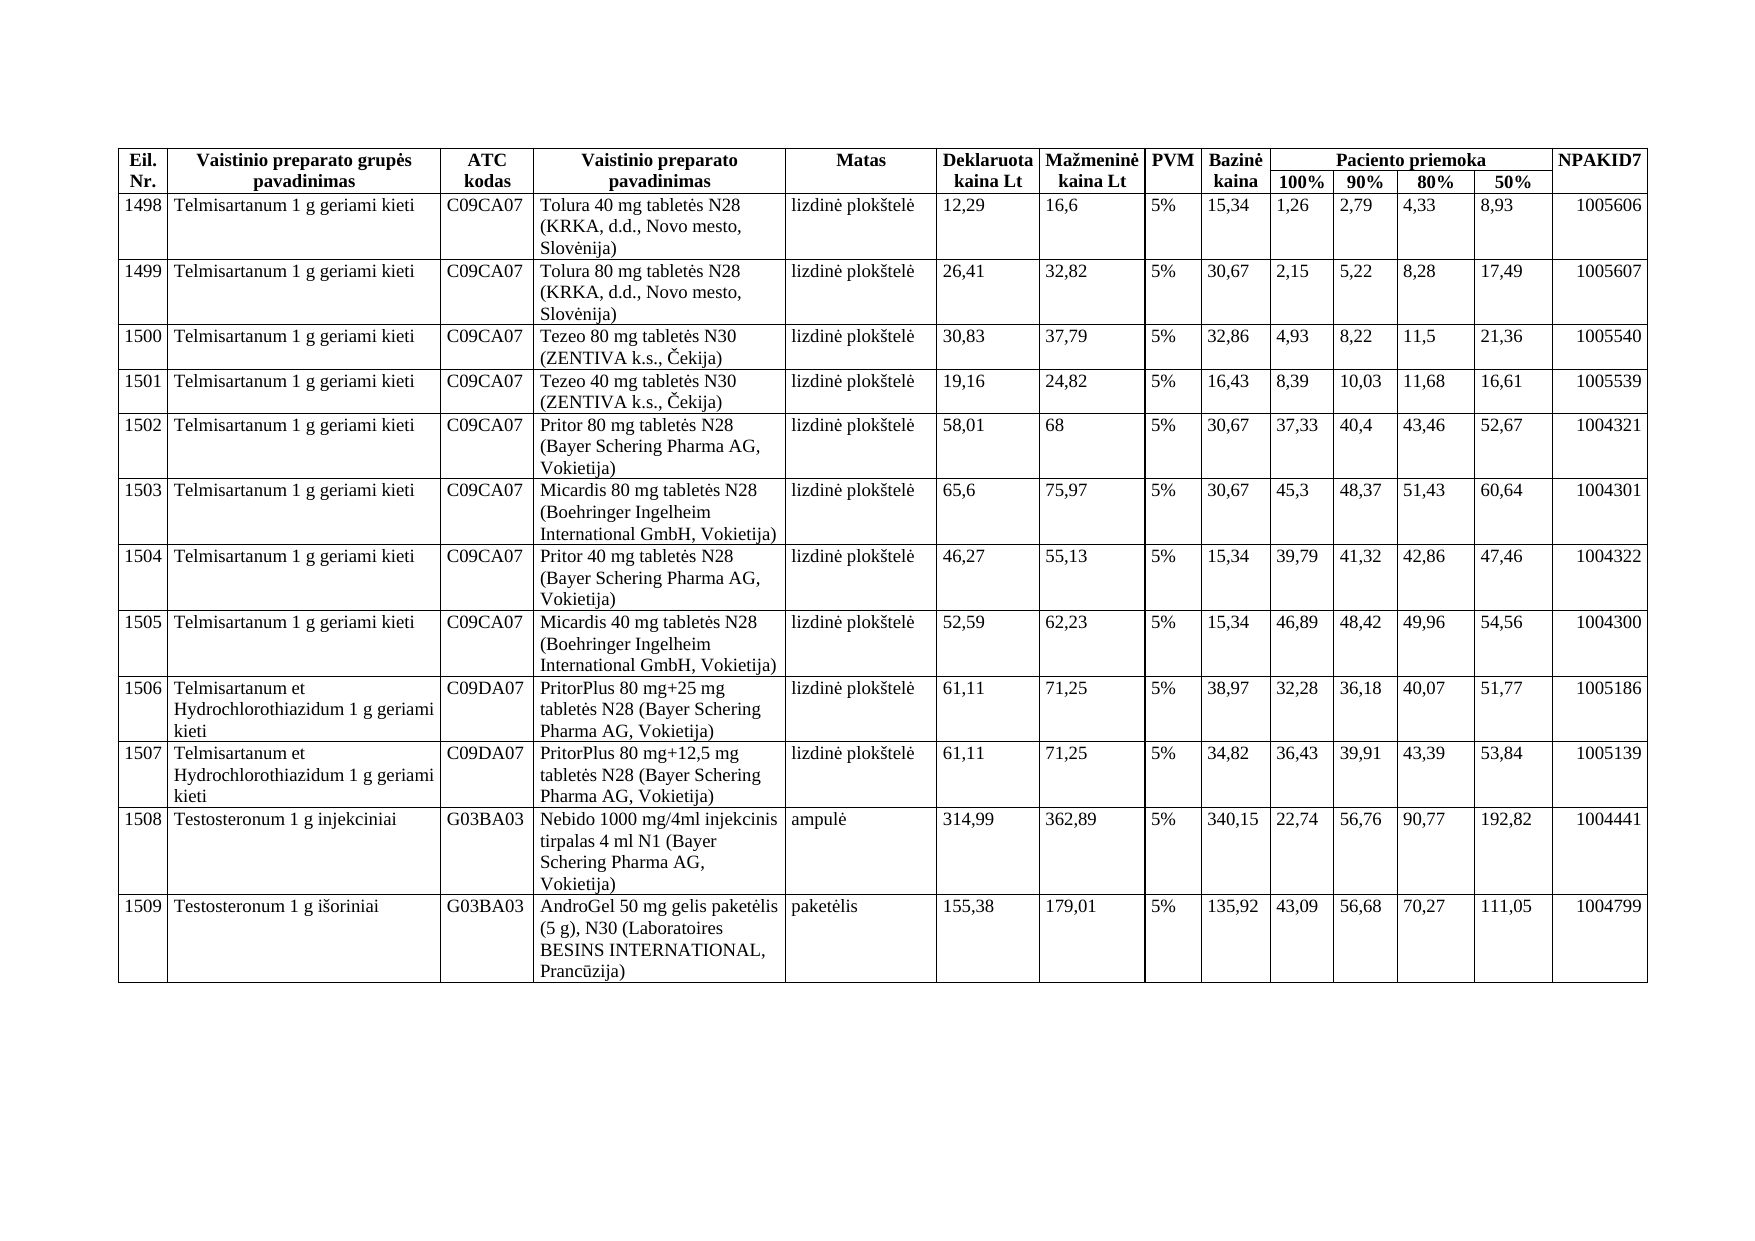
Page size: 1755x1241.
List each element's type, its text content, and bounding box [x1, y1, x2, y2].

table_cell 53,84 [1475, 742, 1552, 807]
table_cell 40,4 [1334, 414, 1397, 478]
table_cell 1504 [119, 545, 167, 610]
table_cell 1004321 [1553, 414, 1647, 478]
table_cell 68 [1040, 414, 1144, 478]
table_cell C09CA07 [441, 545, 533, 610]
table_cell 30,67 [1202, 260, 1270, 324]
table_cell lizdinė plokštelė [786, 370, 936, 413]
table_header Vaistinio preparato grupės pavadinimas [168, 149, 440, 193]
table_header NPAKID7 [1553, 149, 1647, 193]
table_cell Telmisartanum 1 g geriami kieti [168, 545, 440, 610]
table_cell 61,11 [937, 677, 1039, 741]
table_cell Nebido 1000 mg/4ml injekcinis tirpalas 4 ml N1 (Bayer Schering Pharma AG, Vokietija) [534, 808, 785, 894]
table_cell 65,6 [937, 479, 1039, 544]
table_cell C09DA07 [441, 677, 533, 741]
table_cell 8,28 [1398, 260, 1474, 324]
table_cell 5% [1146, 677, 1201, 741]
table_cell 1507 [119, 742, 167, 807]
table_cell 2,79 [1334, 194, 1397, 258]
table_cell PritorPlus 80 mg+25 mg tabletės N28 (Bayer Schering Pharma AG, Vokietija) [534, 677, 785, 741]
table_cell C09CA07 [441, 194, 533, 258]
table_cell 32,28 [1271, 677, 1333, 741]
table_cell 34,82 [1202, 742, 1270, 807]
table_cell 16,6 [1040, 194, 1144, 258]
table_cell 11,68 [1398, 370, 1474, 413]
table_cell 10,03 [1334, 370, 1397, 413]
table_cell 5% [1146, 895, 1201, 982]
table_cell 55,13 [1040, 545, 1144, 610]
table_cell 1004301 [1553, 479, 1647, 544]
table_cell 41,32 [1334, 545, 1397, 610]
table_cell 111,05 [1475, 895, 1552, 982]
table_cell 4,93 [1271, 325, 1333, 368]
table_cell 5% [1146, 194, 1201, 258]
table_cell Telmisartanum et Hydrochlorothiazidum 1 g geriami kieti [168, 677, 440, 741]
table_cell lizdinė plokštelė [786, 479, 936, 544]
table_cell 30,83 [937, 325, 1039, 368]
table_cell 16,43 [1202, 370, 1270, 413]
table_cell 71,25 [1040, 742, 1144, 807]
table_cell lizdinė plokštelė [786, 677, 936, 741]
table_cell 1499 [119, 260, 167, 324]
table_cell Pritor 80 mg tabletės N28 (Bayer Schering Pharma AG, Vokietija) [534, 414, 785, 478]
table_cell lizdinė plokštelė [786, 414, 936, 478]
table_cell Tolura 80 mg tabletės N28 (KRKA, d.d., Novo mesto, Slovėnija) [534, 260, 785, 324]
table_cell 155,38 [937, 895, 1039, 982]
table_header ATC kodas [441, 149, 533, 193]
table_cell C09CA07 [441, 325, 533, 368]
table_cell 12,29 [937, 194, 1039, 258]
table_cell 56,68 [1334, 895, 1397, 982]
table_cell 90% [1334, 171, 1397, 193]
table_cell 42,86 [1398, 545, 1474, 610]
table_cell 1004441 [1553, 808, 1647, 894]
table_cell 54,56 [1475, 611, 1552, 676]
table_cell 1506 [119, 677, 167, 741]
table_cell 4,33 [1398, 194, 1474, 258]
table_cell 75,97 [1040, 479, 1144, 544]
table_cell 5% [1146, 414, 1201, 478]
table_cell lizdinė plokštelė [786, 194, 936, 258]
table_cell 50% [1475, 171, 1552, 193]
table_cell 49,96 [1398, 611, 1474, 676]
table_cell 8,39 [1271, 370, 1333, 413]
table_cell 38,97 [1202, 677, 1270, 741]
table_cell AndroGel 50 mg gelis paketėlis (5 g), N30 (Laboratoires BESINS INTERNATIONAL, Prancūzija) [534, 895, 785, 982]
table_cell 8,22 [1334, 325, 1397, 368]
table_header Bazinė kaina Lt [1202, 149, 1270, 193]
table_cell Tezeo 40 mg tabletės N30 (ZENTIVA k.s., Čekija) [534, 370, 785, 413]
table_cell 2,15 [1271, 260, 1333, 324]
table_header Deklaruota kaina Lt [937, 149, 1039, 193]
table_cell 1005540 [1553, 325, 1647, 368]
table_cell Telmisartanum 1 g geriami kieti [168, 194, 440, 258]
table_cell 1005139 [1553, 742, 1647, 807]
table_cell 5,22 [1334, 260, 1397, 324]
table_cell 15,34 [1202, 611, 1270, 676]
table_cell lizdinė plokštelė [786, 545, 936, 610]
table_cell lizdinė plokštelė [786, 325, 936, 368]
table_cell G03BA03 [441, 808, 533, 894]
table_cell 70,27 [1398, 895, 1474, 982]
table_cell 36,43 [1271, 742, 1333, 807]
table_cell Telmisartanum 1 g geriami kieti [168, 370, 440, 413]
table_cell 5% [1146, 260, 1201, 324]
table_cell Telmisartanum 1 g geriami kieti [168, 414, 440, 478]
table_cell 5% [1146, 479, 1201, 544]
table_cell ampulė [786, 808, 936, 894]
table_header Vaistinio preparato pavadinimas [534, 149, 785, 193]
table_cell 47,46 [1475, 545, 1552, 610]
table_header Paciento priemoka [1271, 149, 1552, 170]
table_cell 30,67 [1202, 479, 1270, 544]
table_cell C09CA07 [441, 611, 533, 676]
table_header Eil. Nr. [119, 149, 167, 193]
table_cell Telmisartanum 1 g geriami kieti [168, 260, 440, 324]
table_cell 5% [1146, 808, 1201, 894]
table_cell 48,37 [1334, 479, 1397, 544]
table_cell 24,82 [1040, 370, 1144, 413]
table_cell 5% [1146, 370, 1201, 413]
table_cell C09DA07 [441, 742, 533, 807]
table_cell 1501 [119, 370, 167, 413]
table_cell 36,18 [1334, 677, 1397, 741]
table_cell Telmisartanum 1 g geriami kieti [168, 325, 440, 368]
table_cell 1004300 [1553, 611, 1647, 676]
table_cell 46,89 [1271, 611, 1333, 676]
table_cell 39,91 [1334, 742, 1397, 807]
table_cell 179,01 [1040, 895, 1144, 982]
table_cell 1498 [119, 194, 167, 258]
table_cell 22,74 [1271, 808, 1333, 894]
table_cell 1004799 [1553, 895, 1647, 982]
table_cell Telmisartanum 1 g geriami kieti [168, 479, 440, 544]
table_cell 362,89 [1040, 808, 1144, 894]
table_cell 19,16 [937, 370, 1039, 413]
table_cell 52,67 [1475, 414, 1552, 478]
table_cell Tolura 40 mg tabletės N28 (KRKA, d.d., Novo mesto, Slovėnija) [534, 194, 785, 258]
table_cell 5% [1146, 325, 1201, 368]
table_cell 1509 [119, 895, 167, 982]
table_cell 40,07 [1398, 677, 1474, 741]
table_cell 1505 [119, 611, 167, 676]
table_cell C09CA07 [441, 370, 533, 413]
table_cell 60,64 [1475, 479, 1552, 544]
table_cell 43,46 [1398, 414, 1474, 478]
table_cell 43,39 [1398, 742, 1474, 807]
table_cell 21,36 [1475, 325, 1552, 368]
table_header Mažmeninė kaina Lt [1040, 149, 1144, 193]
table_cell Micardis 80 mg tabletės N28 (Boehringer Ingelheim International GmbH, Vokietija) [534, 479, 785, 544]
table_cell C09CA07 [441, 414, 533, 478]
table_cell 48,42 [1334, 611, 1397, 676]
table_cell 80% [1398, 171, 1474, 193]
table_cell 1503 [119, 479, 167, 544]
table_cell C09CA07 [441, 260, 533, 324]
table_cell 100% [1271, 171, 1333, 193]
table_cell lizdinė plokštelė [786, 260, 936, 324]
table_cell 17,49 [1475, 260, 1552, 324]
table_cell 1500 [119, 325, 167, 368]
table_cell 1005607 [1553, 260, 1647, 324]
table_cell C09CA07 [441, 479, 533, 544]
table_cell 45,3 [1271, 479, 1333, 544]
table_cell PritorPlus 80 mg+12,5 mg tabletės N28 (Bayer Schering Pharma AG, Vokietija) [534, 742, 785, 807]
table_cell 32,82 [1040, 260, 1144, 324]
table_cell 1005186 [1553, 677, 1647, 741]
table_cell Pritor 40 mg tabletės N28 (Bayer Schering Pharma AG, Vokietija) [534, 545, 785, 610]
table_cell 90,77 [1398, 808, 1474, 894]
table_cell lizdinė plokštelė [786, 611, 936, 676]
table_cell G03BA03 [441, 895, 533, 982]
table_cell 314,99 [937, 808, 1039, 894]
table_cell Tezeo 80 mg tabletės N30 (ZENTIVA k.s., Čekija) [534, 325, 785, 368]
table_cell 43,09 [1271, 895, 1333, 982]
table_cell paketėlis [786, 895, 936, 982]
table_cell lizdinė plokštelė [786, 742, 936, 807]
table_cell 52,59 [937, 611, 1039, 676]
table_cell 51,43 [1398, 479, 1474, 544]
table_cell 1502 [119, 414, 167, 478]
table_cell Telmisartanum 1 g geriami kieti [168, 611, 440, 676]
table_cell 15,34 [1202, 545, 1270, 610]
table_cell 61,11 [937, 742, 1039, 807]
table_cell 1004322 [1553, 545, 1647, 610]
table_cell 1005606 [1553, 194, 1647, 258]
table_cell 11,5 [1398, 325, 1474, 368]
table_cell 192,82 [1475, 808, 1552, 894]
table_cell 56,76 [1334, 808, 1397, 894]
table_cell 37,79 [1040, 325, 1144, 368]
table_cell Testosteronum 1 g injekciniai [168, 808, 440, 894]
table_cell 16,61 [1475, 370, 1552, 413]
table_cell 26,41 [937, 260, 1039, 324]
table_cell 15,34 [1202, 194, 1270, 258]
table_header Matas [786, 149, 936, 193]
table_cell 58,01 [937, 414, 1039, 478]
table_cell 39,79 [1271, 545, 1333, 610]
table_cell 51,77 [1475, 677, 1552, 741]
table_cell 340,15 [1202, 808, 1270, 894]
table_cell 1508 [119, 808, 167, 894]
table_cell 8,93 [1475, 194, 1552, 258]
table_cell 37,33 [1271, 414, 1333, 478]
table_cell 1,26 [1271, 194, 1333, 258]
table_cell 135,92 [1202, 895, 1270, 982]
table_cell Telmisartanum et Hydrochlorothiazidum 1 g geriami kieti [168, 742, 440, 807]
table_cell Micardis 40 mg tabletės N28 (Boehringer Ingelheim International GmbH, Vokietija) [534, 611, 785, 676]
table_cell 32,86 [1202, 325, 1270, 368]
table_cell 5% [1146, 611, 1201, 676]
table_cell 62,23 [1040, 611, 1144, 676]
table_cell 5% [1146, 742, 1201, 807]
table_cell 5% [1146, 545, 1201, 610]
table_cell Testosteronum 1 g išoriniai [168, 895, 440, 982]
table_cell 71,25 [1040, 677, 1144, 741]
table_cell 46,27 [937, 545, 1039, 610]
table_cell 30,67 [1202, 414, 1270, 478]
table_cell 1005539 [1553, 370, 1647, 413]
table_header PVM [1146, 149, 1201, 193]
